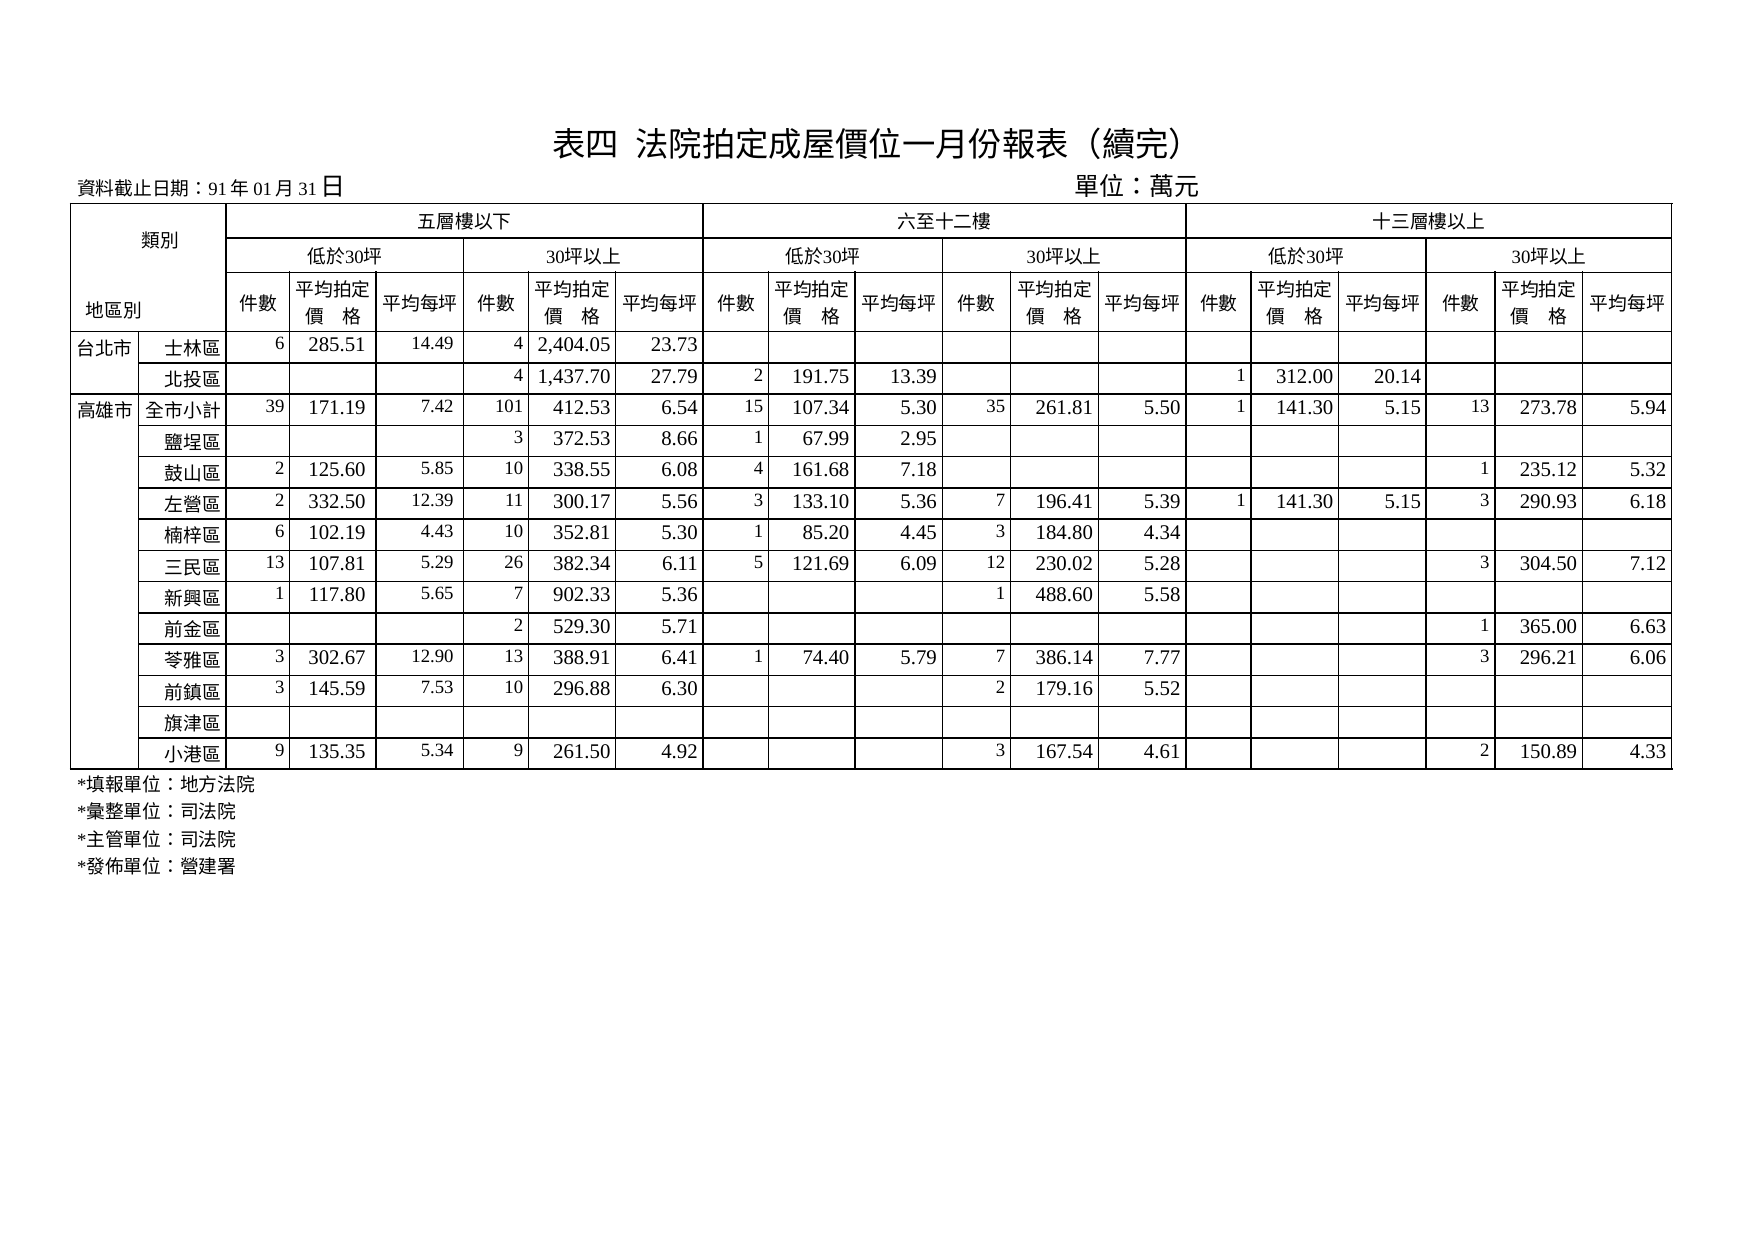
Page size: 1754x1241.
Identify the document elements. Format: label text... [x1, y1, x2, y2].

table_cell 196.41 [1011, 489, 1098, 518]
table_cell [1427, 426, 1494, 456]
table_cell 145.59 [290, 676, 375, 706]
table_cell [290, 426, 375, 456]
table_cell 273.78 [1496, 395, 1582, 424]
table_cell 3 [943, 739, 1010, 768]
table_cell 5.30 [856, 395, 942, 424]
table_cell 6.18 [1583, 489, 1671, 518]
table_cell 低於30坪 [227, 239, 463, 271]
table_cell [769, 582, 854, 612]
table_cell 290.93 [1496, 489, 1582, 518]
table_cell 1 [227, 582, 289, 612]
table_cell [856, 614, 942, 643]
table_cell [1187, 520, 1250, 549]
table_cell 9 [227, 739, 289, 768]
table_cell 13 [464, 645, 528, 674]
table_cell 4 [464, 364, 528, 393]
table_cell [1252, 426, 1338, 456]
table_cell 2 [227, 489, 289, 518]
table_cell 鹽埕區 [139, 426, 225, 456]
table_cell 304.50 [1496, 551, 1582, 581]
text 資料截止日期：91年01月31日 單位：萬元 [77, 166, 1677, 203]
text *主管單位：司法院 [77, 824, 1677, 851]
table_cell 6 [227, 520, 289, 549]
table_cell 6.63 [1583, 614, 1671, 643]
table_cell 三民區 [139, 551, 225, 581]
table_cell 4 [704, 457, 768, 487]
table_cell 107.81 [290, 551, 375, 581]
table_cell 2 [943, 676, 1010, 706]
table_cell [1496, 520, 1582, 549]
table_cell 296.88 [529, 676, 615, 706]
table_cell 5.85 [377, 457, 463, 487]
table_cell 74.40 [769, 645, 854, 674]
table_cell 平均每坪 [616, 273, 702, 331]
table_cell [1339, 332, 1425, 362]
table_cell 2 [1427, 739, 1494, 768]
table_cell 4.92 [616, 739, 702, 768]
table_cell 133.10 [769, 489, 854, 518]
table_cell 107.34 [769, 395, 854, 424]
table_cell 1 [704, 426, 768, 456]
table_cell [377, 614, 463, 643]
table_cell 件數 [1187, 273, 1250, 331]
table_cell 5.28 [1099, 551, 1185, 581]
table_cell [1583, 707, 1671, 737]
table_cell 35 [943, 395, 1010, 424]
table_cell [704, 614, 768, 643]
table_cell [290, 614, 375, 643]
table_cell 312.00 [1252, 364, 1338, 393]
table_cell 1 [943, 582, 1010, 612]
text *填報單位：地方法院 [77, 770, 1677, 797]
table_cell 6.30 [616, 676, 702, 706]
table_cell 6.08 [616, 457, 702, 487]
table_cell 平均每坪 [856, 273, 942, 331]
table_cell [71, 487, 138, 518]
table_cell 5.65 [377, 582, 463, 612]
table_cell [943, 426, 1010, 456]
table_cell [1339, 676, 1425, 706]
table_cell [704, 582, 768, 612]
table_cell [769, 614, 854, 643]
table_cell 1 [1187, 364, 1250, 393]
table_cell 1,437.70 [529, 364, 615, 393]
table_cell 352.81 [529, 520, 615, 549]
table_cell 5.29 [377, 551, 463, 581]
table_cell [1011, 707, 1098, 737]
table_cell 85.20 [769, 520, 854, 549]
table_cell 5.71 [616, 614, 702, 643]
table_cell [227, 614, 289, 643]
table_cell 30坪以上 [1427, 239, 1671, 271]
table_cell 902.33 [529, 582, 615, 612]
table_cell [1011, 364, 1098, 393]
table_cell [1099, 614, 1185, 643]
table_cell [1427, 707, 1494, 737]
table_cell 旗津區 [139, 707, 225, 737]
table_cell 件數 [704, 273, 768, 331]
table_cell 5.36 [616, 582, 702, 612]
table_cell 7 [464, 582, 528, 612]
table_cell 12.39 [377, 489, 463, 518]
table_cell 167.54 [1011, 739, 1098, 768]
table_cell 5.79 [856, 645, 942, 674]
table_cell [227, 426, 289, 456]
table_cell [1583, 364, 1671, 393]
table_cell 23.73 [616, 332, 702, 362]
table_cell 6.11 [616, 551, 702, 581]
table_cell [1252, 645, 1338, 674]
table_cell 261.50 [529, 739, 615, 768]
table_cell 150.89 [1496, 739, 1582, 768]
table_cell 士林區 [139, 332, 225, 362]
table_cell 15 [704, 395, 768, 424]
table_cell 件數 [227, 273, 289, 331]
table_cell 101 [464, 395, 528, 424]
table_cell 300.17 [529, 489, 615, 518]
table_cell [704, 332, 768, 362]
table_cell 141.30 [1252, 395, 1338, 424]
table_cell 5.39 [1099, 489, 1185, 518]
table_cell 高雄市 [71, 395, 138, 424]
text *發佈單位：營建署 [77, 851, 1677, 878]
table_cell [1252, 739, 1338, 768]
table_cell 3 [704, 489, 768, 518]
table_cell 全市小計 [139, 395, 225, 424]
table_cell [1187, 582, 1250, 612]
table_cell 2 [227, 457, 289, 487]
table_cell [529, 707, 615, 737]
table_cell 1 [1427, 614, 1494, 643]
table_cell 171.19 [290, 395, 375, 424]
table_cell [1339, 457, 1425, 487]
table_cell [1099, 707, 1185, 737]
table_header 十三層樓以上 [1187, 204, 1671, 237]
table_cell 平均每坪 [1339, 273, 1425, 331]
table_cell 平均每坪 [1583, 273, 1671, 331]
table_cell [71, 362, 138, 393]
table_cell [1187, 676, 1250, 706]
table_header 六至十二樓 [704, 204, 1185, 237]
table_cell [377, 364, 463, 393]
table_cell [1187, 614, 1250, 643]
table_cell [943, 707, 1010, 737]
table_cell [464, 707, 528, 737]
table_cell 338.55 [529, 457, 615, 487]
table_cell [1339, 739, 1425, 768]
table_cell 7.12 [1583, 551, 1671, 581]
table_cell [71, 612, 138, 643]
table_cell [1011, 614, 1098, 643]
table_cell 8.66 [616, 426, 702, 456]
table_cell 7 [943, 645, 1010, 674]
table_cell [943, 614, 1010, 643]
table_cell 12.90 [377, 645, 463, 674]
table_cell [71, 706, 138, 737]
table_cell [1496, 676, 1582, 706]
table_cell 117.80 [290, 582, 375, 612]
table_cell [377, 707, 463, 737]
table_cell 件數 [464, 273, 528, 331]
table_cell [1187, 551, 1250, 581]
text 表四 法院拍定成屋價位一月份報表（續完） [77, 118, 1677, 166]
table_cell 13.39 [856, 364, 942, 393]
table_cell 1 [1187, 489, 1250, 518]
table_cell [71, 581, 138, 612]
table_cell 14.49 [377, 332, 463, 362]
table_cell [856, 582, 942, 612]
table_cell [704, 676, 768, 706]
table_cell 前金區 [139, 614, 225, 643]
table_cell 6 [227, 332, 289, 362]
table_cell [227, 707, 289, 737]
table_cell 13 [1427, 395, 1494, 424]
table_cell 5.94 [1583, 395, 1671, 424]
table_cell 12 [943, 551, 1010, 581]
table_cell [1187, 739, 1250, 768]
table_cell 9 [464, 739, 528, 768]
table_cell 10 [464, 457, 528, 487]
table_cell [704, 739, 768, 768]
table_cell [1252, 457, 1338, 487]
table_cell 平均拍定價 格 [769, 273, 854, 331]
table_cell 67.99 [769, 426, 854, 456]
table_cell [769, 707, 854, 737]
table_cell [1427, 582, 1494, 612]
table_cell [1339, 520, 1425, 549]
table_cell 2,404.05 [529, 332, 615, 362]
table_cell [1099, 457, 1185, 487]
table_cell 低於30坪 [1187, 239, 1425, 271]
table_cell [1496, 582, 1582, 612]
table_cell [71, 643, 138, 674]
table_cell 5.58 [1099, 582, 1185, 612]
table_cell 5.50 [1099, 395, 1185, 424]
table_cell 3 [227, 676, 289, 706]
table_cell [1187, 426, 1250, 456]
table_cell [769, 332, 854, 362]
table_cell 5.52 [1099, 676, 1185, 706]
table_cell 161.68 [769, 457, 854, 487]
table_cell [71, 425, 138, 456]
table_cell 27.79 [616, 364, 702, 393]
table_cell [943, 364, 1010, 393]
table_header 類別 地區別 [71, 204, 225, 331]
table_cell 235.12 [1496, 457, 1582, 487]
table_cell [1011, 457, 1098, 487]
table_cell 4.33 [1583, 739, 1671, 768]
table_cell [1252, 676, 1338, 706]
table_cell [1339, 426, 1425, 456]
table_cell [1427, 676, 1494, 706]
table_cell [1339, 582, 1425, 612]
table_cell 小港區 [139, 739, 225, 768]
table_cell 件數 [943, 273, 1010, 331]
table_cell [943, 332, 1010, 362]
table_cell 412.53 [529, 395, 615, 424]
table_cell 141.30 [1252, 489, 1338, 518]
table_cell [1252, 520, 1338, 549]
table_cell [769, 739, 854, 768]
table_cell [1187, 707, 1250, 737]
table_cell 121.69 [769, 551, 854, 581]
table_cell 285.51 [290, 332, 375, 362]
table_cell 488.60 [1011, 582, 1098, 612]
table_cell 5.34 [377, 739, 463, 768]
table_cell 4.45 [856, 520, 942, 549]
table_cell [1252, 614, 1338, 643]
table_cell 6.06 [1583, 645, 1671, 674]
table_cell [71, 675, 138, 706]
table_cell [290, 707, 375, 737]
table_cell 230.02 [1011, 551, 1098, 581]
table_cell 26 [464, 551, 528, 581]
table_cell [856, 707, 942, 737]
table_cell 332.50 [290, 489, 375, 518]
table_cell 4 [464, 332, 528, 362]
table_cell 6.09 [856, 551, 942, 581]
table_cell 3 [227, 645, 289, 674]
table_cell 7.18 [856, 457, 942, 487]
table_cell 平均拍定價 格 [1496, 273, 1582, 331]
table_cell [1583, 426, 1671, 456]
table_cell 4.43 [377, 520, 463, 549]
table_cell 296.21 [1496, 645, 1582, 674]
table_cell [1583, 332, 1671, 362]
table_cell [943, 457, 1010, 487]
table_cell 鼓山區 [139, 457, 225, 487]
table_header 五層樓以下 [227, 204, 702, 237]
table_cell 386.14 [1011, 645, 1098, 674]
table_cell 平均每坪 [377, 273, 463, 331]
table_cell 2 [464, 614, 528, 643]
table_cell [71, 737, 138, 768]
table_cell 5.15 [1339, 395, 1425, 424]
table_cell 102.19 [290, 520, 375, 549]
table_cell 平均拍定價 格 [1252, 273, 1338, 331]
table_cell 2.95 [856, 426, 942, 456]
table_cell 125.60 [290, 457, 375, 487]
table_cell 平均拍定價 格 [1011, 273, 1098, 331]
table_cell 1 [704, 645, 768, 674]
table_cell [1496, 426, 1582, 456]
table_cell [71, 456, 138, 487]
table_cell 7 [943, 489, 1010, 518]
table_cell [1427, 364, 1494, 393]
table_cell 3 [1427, 645, 1494, 674]
text *彙整單位：司法院 [77, 797, 1677, 824]
table_cell [1339, 614, 1425, 643]
table_cell 39 [227, 395, 289, 424]
table_cell 5.32 [1583, 457, 1671, 487]
table_cell 平均拍定價 格 [290, 273, 375, 331]
table_cell 新興區 [139, 582, 225, 612]
table_cell 30坪以上 [943, 239, 1185, 271]
table_cell [856, 332, 942, 362]
table_cell 3 [943, 520, 1010, 549]
table_cell [1427, 332, 1494, 362]
table_cell 6.54 [616, 395, 702, 424]
table_cell [856, 676, 942, 706]
table_cell 1 [704, 520, 768, 549]
table_cell [1187, 332, 1250, 362]
table_cell 3 [1427, 489, 1494, 518]
table_cell [290, 364, 375, 393]
table_cell [1496, 707, 1582, 737]
table_cell 372.53 [529, 426, 615, 456]
table_cell [71, 518, 138, 549]
table_cell [1339, 707, 1425, 737]
table_cell 4.61 [1099, 739, 1185, 768]
table_cell 5.30 [616, 520, 702, 549]
table_cell 3 [464, 426, 528, 456]
table_cell [71, 550, 138, 581]
table_cell 5.15 [1339, 489, 1425, 518]
table_cell 20.14 [1339, 364, 1425, 393]
table_cell 388.91 [529, 645, 615, 674]
table_cell [1583, 520, 1671, 549]
table_cell 30坪以上 [464, 239, 702, 271]
table_cell [227, 364, 289, 393]
table_cell [1252, 582, 1338, 612]
table_cell [856, 739, 942, 768]
table_cell 382.34 [529, 551, 615, 581]
table_cell 3 [1427, 551, 1494, 581]
table_cell 11 [464, 489, 528, 518]
table_cell 365.00 [1496, 614, 1582, 643]
table_cell 184.80 [1011, 520, 1098, 549]
table_cell 302.67 [290, 645, 375, 674]
table_cell [1339, 551, 1425, 581]
table_cell [1011, 426, 1098, 456]
table_cell 5 [704, 551, 768, 581]
table_cell 台北市 [71, 332, 138, 362]
table_cell [769, 676, 854, 706]
table_cell [1496, 332, 1582, 362]
table_cell [1496, 364, 1582, 393]
table_cell 5.36 [856, 489, 942, 518]
table_cell 13 [227, 551, 289, 581]
table_cell 7.77 [1099, 645, 1185, 674]
table_cell 件數 [1427, 273, 1494, 331]
table_cell 7.53 [377, 676, 463, 706]
table_cell [1339, 645, 1425, 674]
table_cell [1583, 582, 1671, 612]
table_cell [1252, 332, 1338, 362]
table_cell [704, 707, 768, 737]
table_cell [1099, 426, 1185, 456]
table_cell [1427, 520, 1494, 549]
table_cell 261.81 [1011, 395, 1098, 424]
table_cell 5.56 [616, 489, 702, 518]
table_cell [1583, 676, 1671, 706]
table_cell [1011, 332, 1098, 362]
table_cell 10 [464, 520, 528, 549]
table_cell 苓雅區 [139, 645, 225, 674]
table_cell [1252, 707, 1338, 737]
table_cell 1 [1187, 395, 1250, 424]
table_cell [1099, 364, 1185, 393]
table_cell 前鎮區 [139, 676, 225, 706]
table_cell 191.75 [769, 364, 854, 393]
table_cell 7.42 [377, 395, 463, 424]
table_cell 1 [1427, 457, 1494, 487]
table_cell 6.41 [616, 645, 702, 674]
table_cell [1187, 645, 1250, 674]
table_cell [1252, 551, 1338, 581]
table_cell 低於30坪 [704, 239, 942, 271]
table_cell 10 [464, 676, 528, 706]
table_cell [1099, 332, 1185, 362]
table_cell [616, 707, 702, 737]
table_cell 529.30 [529, 614, 615, 643]
table_cell 4.34 [1099, 520, 1185, 549]
table_cell 楠梓區 [139, 520, 225, 549]
table_cell 135.35 [290, 739, 375, 768]
table_cell 北投區 [139, 364, 225, 393]
table_cell 左營區 [139, 489, 225, 518]
table_cell 平均每坪 [1099, 273, 1185, 331]
table_cell 平均拍定價 格 [529, 273, 615, 331]
table_cell [377, 426, 463, 456]
table_cell [1187, 457, 1250, 487]
table_cell 2 [704, 364, 768, 393]
table_cell 179.16 [1011, 676, 1098, 706]
